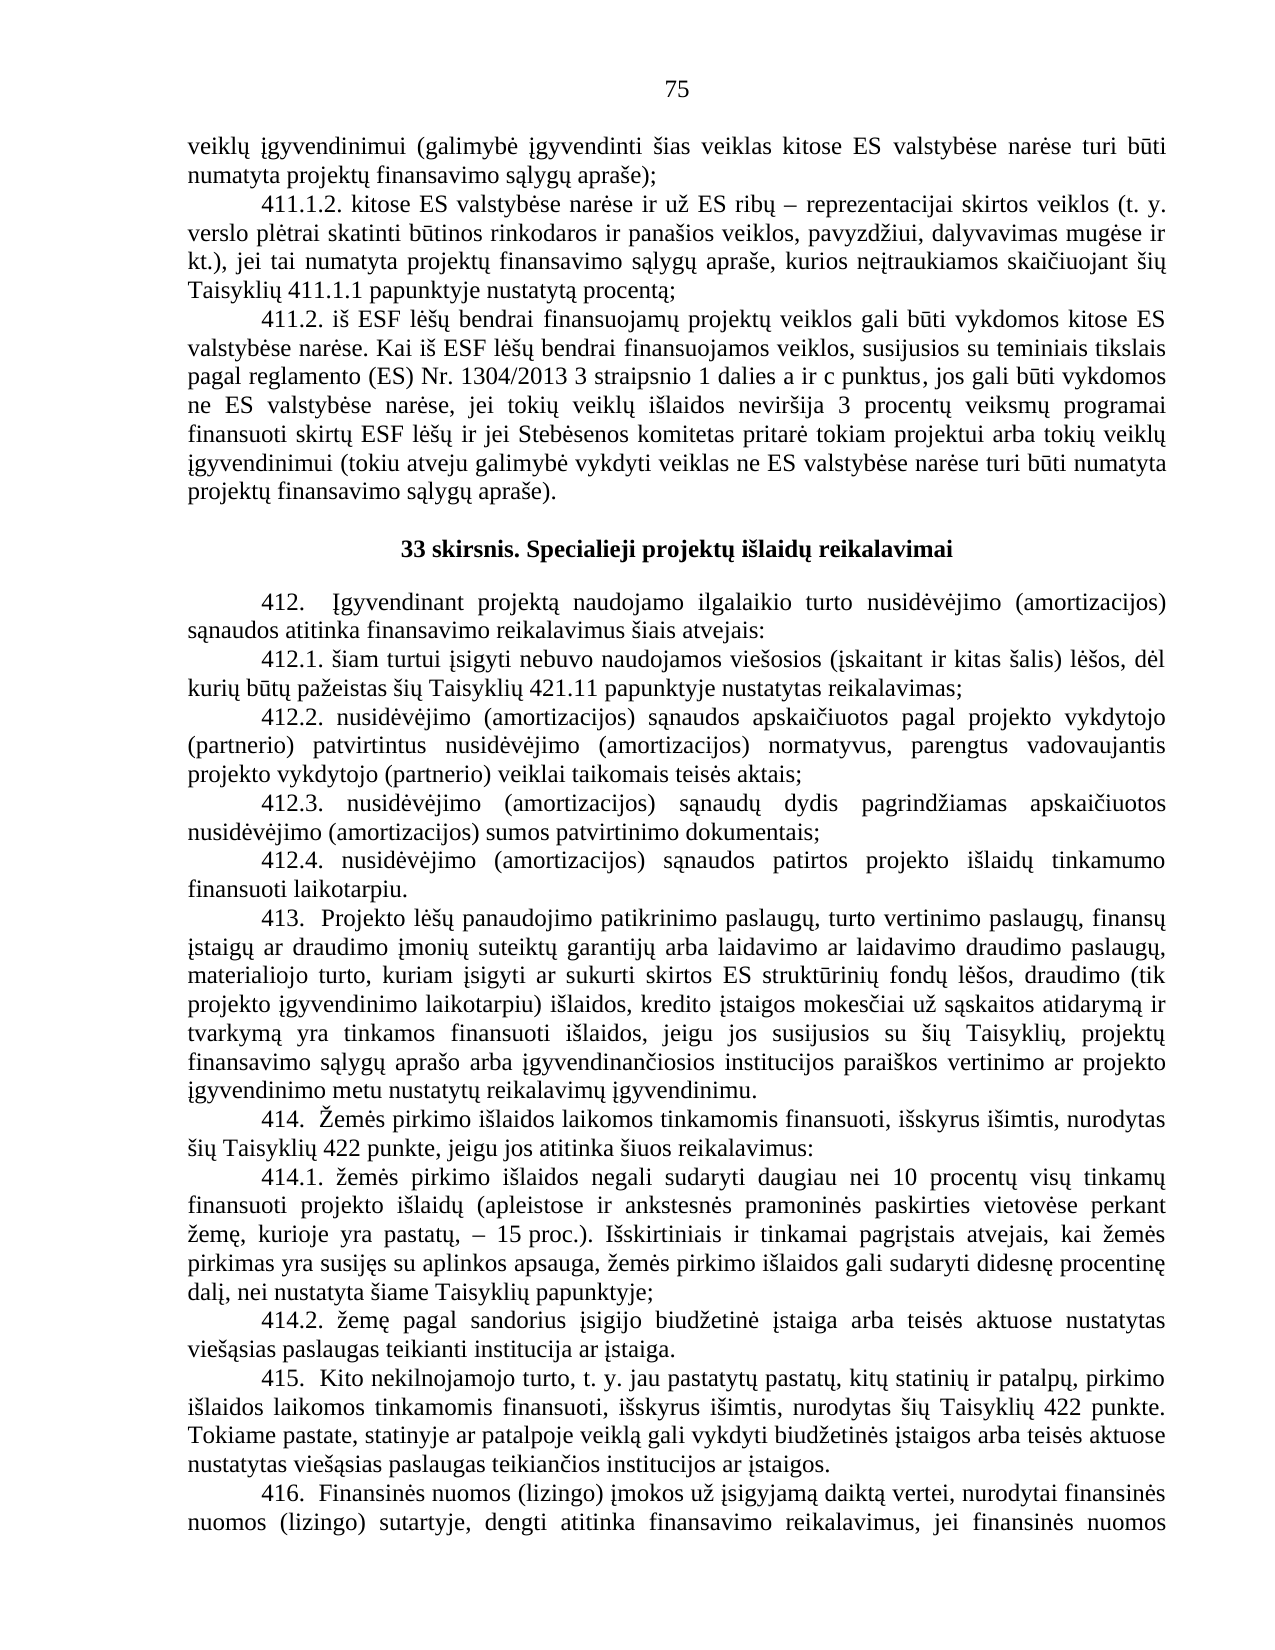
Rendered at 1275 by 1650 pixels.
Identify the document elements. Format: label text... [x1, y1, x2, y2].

text 412.1. šiam turtui įsigyti nebuvo naudojamos viešosios (įskaitant ir kitas šalis) lėšos, dėl kurių būtų pažeistas šių Taisyklių 421.11 papunktyje nustatytas reikalavimas; [187, 644, 1167, 702]
subtitle 33 skirsnis. Specialieji projektų išlaidų reikalavimai [246, 534, 1107, 563]
text 414.2. žemę pagal sandorius įsigijo biudžetinė įstaiga arba teisės aktuose nustatytas viešąsias paslaugas teikianti institucija ar įstaiga. [187, 1305, 1167, 1363]
text 413. Projekto lėšų panaudojimo patikrinimo paslaugų, turto vertinimo paslaugų, finansų įstaigų ar draudimo įmonių suteiktų garantijų arba laidavimo ar laidavimo draudimo paslaugų, materialiojo turto, kuriam įsigyti ar sukurti skirtos ES struktūrinių fondų lėšos, draudimo (tik projekto įgyvendinimo laikotarpiu) išlaidos, kredito įstaigos mokesčiai už sąskaitos atidarymą ir tvarkymą yra tinkamos finansuoti išlaidos, jeigu jos susijusios su šių Taisyklių, projektų finansavimo sąlygų aprašo arba įgyvendinančiosios institucijos paraiškos vertinimo ar projekto įgyvendinimo metu nustatytų reikalavimų įgyvendinimu. [187, 903, 1167, 1104]
text 412.4. nusidėvėjimo (amortizacijos) sąnaudos patirtos projekto išlaidų tinkamumo finansuoti laikotarpiu. [187, 845, 1167, 903]
text 414. Žemės pirkimo išlaidos laikomos tinkamomis finansuoti, išskyrus išimtis, nurodytas šių Taisyklių 422 punkte, jeigu jos atitinka šiuos reikalavimus: [187, 1104, 1167, 1162]
text 411.2. iš ESF lėšų bendrai finansuojamų projektų veiklos gali būti vykdomos kitose ES valstybėse narėse. Kai iš ESF lėšų bendrai finansuojamos veiklos, susijusios su teminiais tikslais pagal reglamento (ES) Nr. 1304/2013 3 straipsnio 1 dalies a ir c punktus, jos gali būti vykdomos ne ES valstybėse narėse, jei tokių veiklų išlaidos neviršija 3 procentų veiksmų programai finansuoti skirtų ESF lėšų ir jei Stebėsenos komitetas pritarė tokiam projektui arba tokių veiklų įgyvendinimui (tokiu atveju galimybė vykdyti veiklas ne ES valstybėse narėse turi būti numatyta projektų finansavimo sąlygų apraše). [187, 304, 1167, 505]
text 414.1. žemės pirkimo išlaidos negali sudaryti daugiau nei 10 procentų visų tinkamų finansuoti projekto išlaidų (apleistose ir ankstesnės pramoninės paskirties vietovėse perkant žemę, kurioje yra pastatų, – 15 proc.). Išskirtiniais ir tinkamai pagrįstais atvejais, kai žemės pirkimas yra susijęs su aplinkos apsauga, žemės pirkimo išlaidos gali sudaryti didesnę procentinę dalį, nei nustatyta šiame Taisyklių papunktyje; [187, 1162, 1167, 1305]
text veiklų įgyvendinimui (galimybė įgyvendinti šias veiklas kitose ES valstybėse narėse turi būti numatyta projektų finansavimo sąlygų apraše); [187, 131, 1167, 189]
text 411.1.2. kitose ES valstybėse narėse ir už ES ribų – reprezentacijai skirtos veiklos (t. y. verslo plėtrai skatinti būtinos rinkodaros ir panašios veiklos, pavyzdžiui, dalyvavimas mugėse ir kt.), jei tai numatyta projektų finansavimo sąlygų apraše, kurios neįtraukiamos skaičiuojant šių Taisyklių 411.1.1 papunktyje nustatytą procentą; [187, 189, 1167, 304]
text 416. Finansinės nuomos (lizingo) įmokos už įsigyjamą daiktą vertei, nurodytai finansinės nuomos (lizingo) sutartyje, dengti atitinka finansavimo reikalavimus, jei finansinės nuomos [187, 1478, 1167, 1535]
text 412. Įgyvendinant projektą naudojamo ilgalaikio turto nusidėvėjimo (amortizacijos) sąnaudos atitinka finansavimo reikalavimus šiais atvejais: [187, 587, 1167, 644]
text 415. Kito nekilnojamojo turto, t. y. jau pastatytų pastatų, kitų statinių ir patalpų, pirkimo išlaidos laikomos tinkamomis finansuoti, išskyrus išimtis, nurodytas šių Taisyklių 422 punkte. Tokiame pastate, statinyje ar patalpoje veiklą gali vykdyti biudžetinės įstaigos arba teisės aktuose nustatytas viešąsias paslaugas teikiančios institucijos ar įstaigos. [187, 1363, 1167, 1478]
text 412.2. nusidėvėjimo (amortizacijos) sąnaudos apskaičiuotos pagal projekto vykdytojo (partnerio) patvirtintus nusidėvėjimo (amortizacijos) normatyvus, parengtus vadovaujantis projekto vykdytojo (partnerio) veiklai taikomais teisės aktais; [187, 702, 1167, 788]
text 412.3. nusidėvėjimo (amortizacijos) sąnaudų dydis pagrindžiamas apskaičiuotos nusidėvėjimo (amortizacijos) sumos patvirtinimo dokumentais; [187, 788, 1167, 845]
